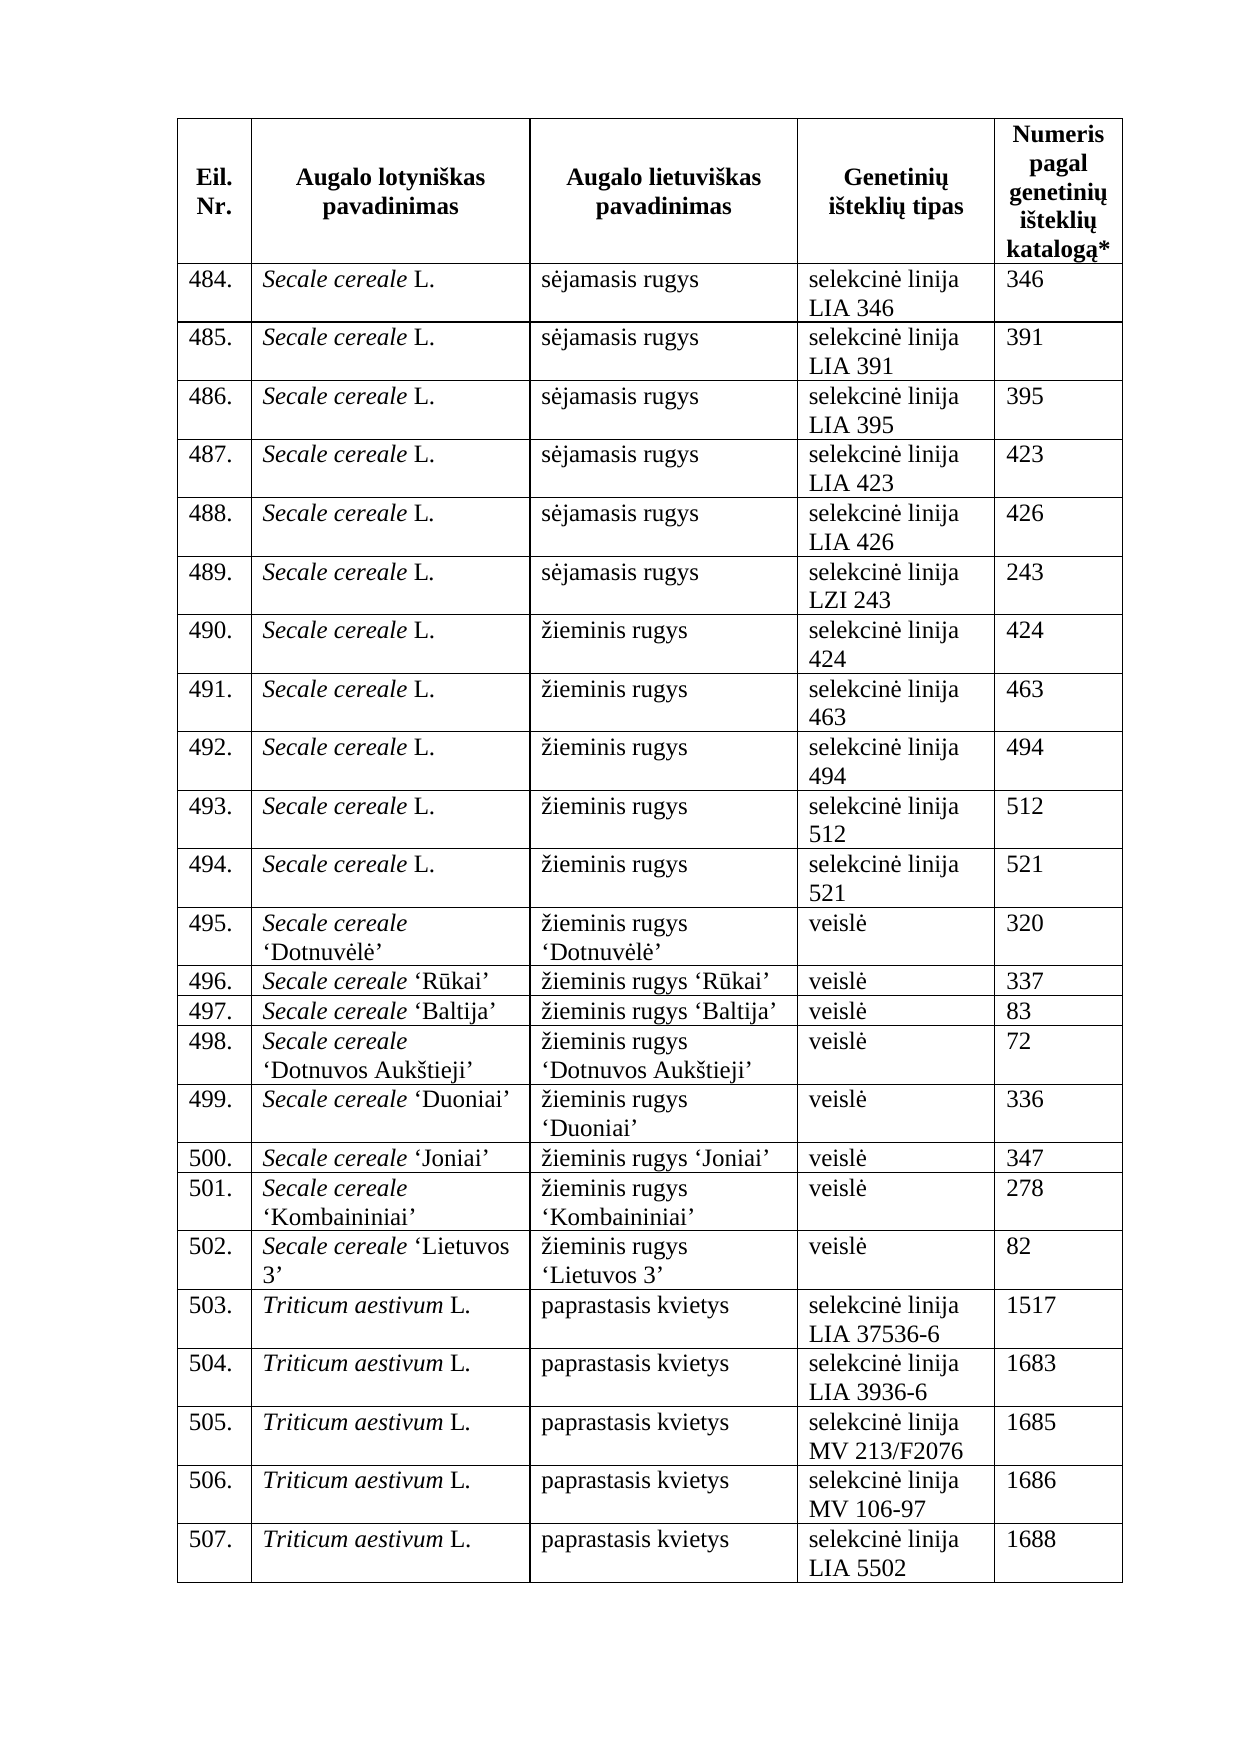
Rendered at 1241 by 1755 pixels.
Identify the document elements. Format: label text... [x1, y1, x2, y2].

table_cell Secale cereale ‘Dotnuvos Aukštieji’ [252, 1026, 529, 1083]
table_cell 485. [178, 323, 251, 380]
table_cell 1683 [995, 1349, 1122, 1406]
table_cell 463 [995, 674, 1122, 731]
table_cell žieminis rugys ‘Dotnuvos Aukštieji’ [531, 1026, 797, 1083]
table_cell Secale cereale ‘Duoniai’ [252, 1085, 529, 1142]
table_cell veislė [798, 1085, 994, 1142]
table_cell žieminis rugys [531, 615, 797, 673]
table_cell 320 [995, 908, 1122, 965]
table_cell Secale cereale ‘Rūkai’ [252, 966, 529, 995]
table_cell paprastasis kvietys [531, 1290, 797, 1347]
table_cell sėjamasis rugys [531, 264, 797, 321]
table_cell 486. [178, 381, 251, 438]
table_cell veislė [798, 996, 994, 1025]
table_cell 496. [178, 966, 251, 995]
table_cell selekcinė linija 521 [798, 849, 994, 907]
table_cell sėjamasis rugys [531, 498, 797, 556]
table_cell 391 [995, 323, 1122, 380]
table_cell selekcinė linija LIA 426 [798, 498, 994, 556]
table_cell veislė [798, 1026, 994, 1083]
table_cell 243 [995, 557, 1122, 614]
table_cell Secale cereale L. [252, 264, 529, 321]
table_cell 492. [178, 732, 251, 790]
table_cell selekcinė linija LIA 395 [798, 381, 994, 438]
table_cell 504. [178, 1349, 251, 1406]
table_cell Secale cereale ‘Kombaininiai’ [252, 1173, 529, 1230]
table_cell 494. [178, 849, 251, 907]
table_cell Triticum aestivum L. [252, 1524, 529, 1582]
table_cell sėjamasis rugys [531, 381, 797, 438]
table_cell selekcinė linija LIA 423 [798, 440, 994, 497]
table_header Augalo lotyniškas pavadinimas [252, 119, 529, 263]
table_cell 395 [995, 381, 1122, 438]
table_cell selekcinė linija LIA 346 [798, 264, 994, 321]
table_header Eil. Nr. [178, 119, 251, 263]
table_cell paprastasis kvietys [531, 1407, 797, 1464]
table_cell Secale cereale L. [252, 381, 529, 438]
table_cell Secale cereale L. [252, 615, 529, 673]
table_cell Secale cereale L. [252, 440, 529, 497]
table_cell 336 [995, 1085, 1122, 1142]
table_cell 278 [995, 1173, 1122, 1230]
table_cell selekcinė linija 463 [798, 674, 994, 731]
table_cell Triticum aestivum L. [252, 1349, 529, 1406]
table_cell Secale cereale L. [252, 732, 529, 790]
table_cell selekcinė linija LZI 243 [798, 557, 994, 614]
table_cell žieminis rugys [531, 849, 797, 907]
table_cell selekcinė linija 494 [798, 732, 994, 790]
table_cell 426 [995, 498, 1122, 556]
table_cell žieminis rugys ‘Rūkai’ [531, 966, 797, 995]
table_cell Secale cereale L. [252, 323, 529, 380]
table_cell 82 [995, 1231, 1122, 1289]
table_cell 423 [995, 440, 1122, 497]
table_cell 499. [178, 1085, 251, 1142]
table_cell 488. [178, 498, 251, 556]
table_cell Secale cereale ‘Baltija’ [252, 996, 529, 1025]
table_cell veislė [798, 908, 994, 965]
table_cell Secale cereale L. [252, 498, 529, 556]
table_cell veislė [798, 966, 994, 995]
table_cell Secale cereale L. [252, 674, 529, 731]
table_cell veislė [798, 1143, 994, 1172]
table_cell 337 [995, 966, 1122, 995]
table_cell žieminis rugys ‘Lietuvos 3’ [531, 1231, 797, 1289]
table_header Genetinių išteklių tipas [798, 119, 994, 263]
table_cell selekcinė linija MV 213/F2076 [798, 1407, 994, 1464]
table_cell Secale cereale ‘Joniai’ [252, 1143, 529, 1172]
table_header Numeris pagal genetinių išteklių katalogą* [995, 119, 1122, 263]
table_cell sėjamasis rugys [531, 323, 797, 380]
table_cell 521 [995, 849, 1122, 907]
table_cell Secale cereale ‘Lietuvos 3’ [252, 1231, 529, 1289]
table_cell 501. [178, 1173, 251, 1230]
table_cell 512 [995, 791, 1122, 848]
table_cell 346 [995, 264, 1122, 321]
table_cell 493. [178, 791, 251, 848]
table_cell 484. [178, 264, 251, 321]
table_cell 500. [178, 1143, 251, 1172]
table_cell žieminis rugys ‘Duoniai’ [531, 1085, 797, 1142]
table_cell žieminis rugys ‘Baltija’ [531, 996, 797, 1025]
table_cell 1688 [995, 1524, 1122, 1582]
table_cell paprastasis kvietys [531, 1349, 797, 1406]
table_cell veislė [798, 1231, 994, 1289]
table_cell Triticum aestivum L. [252, 1466, 529, 1523]
table_cell 497. [178, 996, 251, 1025]
table_cell selekcinė linija 512 [798, 791, 994, 848]
table_cell 424 [995, 615, 1122, 673]
table_cell žieminis rugys [531, 674, 797, 731]
table_cell 347 [995, 1143, 1122, 1172]
table_cell 502. [178, 1231, 251, 1289]
table_cell paprastasis kvietys [531, 1466, 797, 1523]
table_cell Triticum aestivum L. [252, 1290, 529, 1347]
table_cell sėjamasis rugys [531, 440, 797, 497]
table_cell Secale cereale ‘Dotnuvėlė’ [252, 908, 529, 965]
table_cell 72 [995, 1026, 1122, 1083]
table_cell 495. [178, 908, 251, 965]
table_cell 507. [178, 1524, 251, 1582]
table_cell veislė [798, 1173, 994, 1230]
table_cell sėjamasis rugys [531, 557, 797, 614]
table_cell žieminis rugys ‘Dotnuvėlė’ [531, 908, 797, 965]
table_cell 506. [178, 1466, 251, 1523]
table_cell Triticum aestivum L. [252, 1407, 529, 1464]
table_cell 1685 [995, 1407, 1122, 1464]
table_header Augalo lietuviškas pavadinimas [531, 119, 797, 263]
table_cell selekcinė linija LIA 37536-6 [798, 1290, 994, 1347]
table_cell 83 [995, 996, 1122, 1025]
table_cell Secale cereale L. [252, 557, 529, 614]
table_cell 498. [178, 1026, 251, 1083]
table_cell žieminis rugys ‘Kombaininiai’ [531, 1173, 797, 1230]
table_cell selekcinė linija LIA 391 [798, 323, 994, 380]
table_cell 505. [178, 1407, 251, 1464]
table_cell žieminis rugys [531, 732, 797, 790]
table_cell 494 [995, 732, 1122, 790]
table_cell 503. [178, 1290, 251, 1347]
table_cell 1517 [995, 1290, 1122, 1347]
table_cell selekcinė linija 424 [798, 615, 994, 673]
table_cell 489. [178, 557, 251, 614]
table_cell 1686 [995, 1466, 1122, 1523]
table_cell paprastasis kvietys [531, 1524, 797, 1582]
table_cell Secale cereale L. [252, 791, 529, 848]
table_cell selekcinė linija MV 106-97 [798, 1466, 994, 1523]
table_cell selekcinė linija LIA 5502 [798, 1524, 994, 1582]
table_cell selekcinė linija LIA 3936-6 [798, 1349, 994, 1406]
table_cell 490. [178, 615, 251, 673]
table_cell žieminis rugys ‘Joniai’ [531, 1143, 797, 1172]
table_cell 491. [178, 674, 251, 731]
table_cell 487. [178, 440, 251, 497]
table_cell žieminis rugys [531, 791, 797, 848]
table_cell Secale cereale L. [252, 849, 529, 907]
